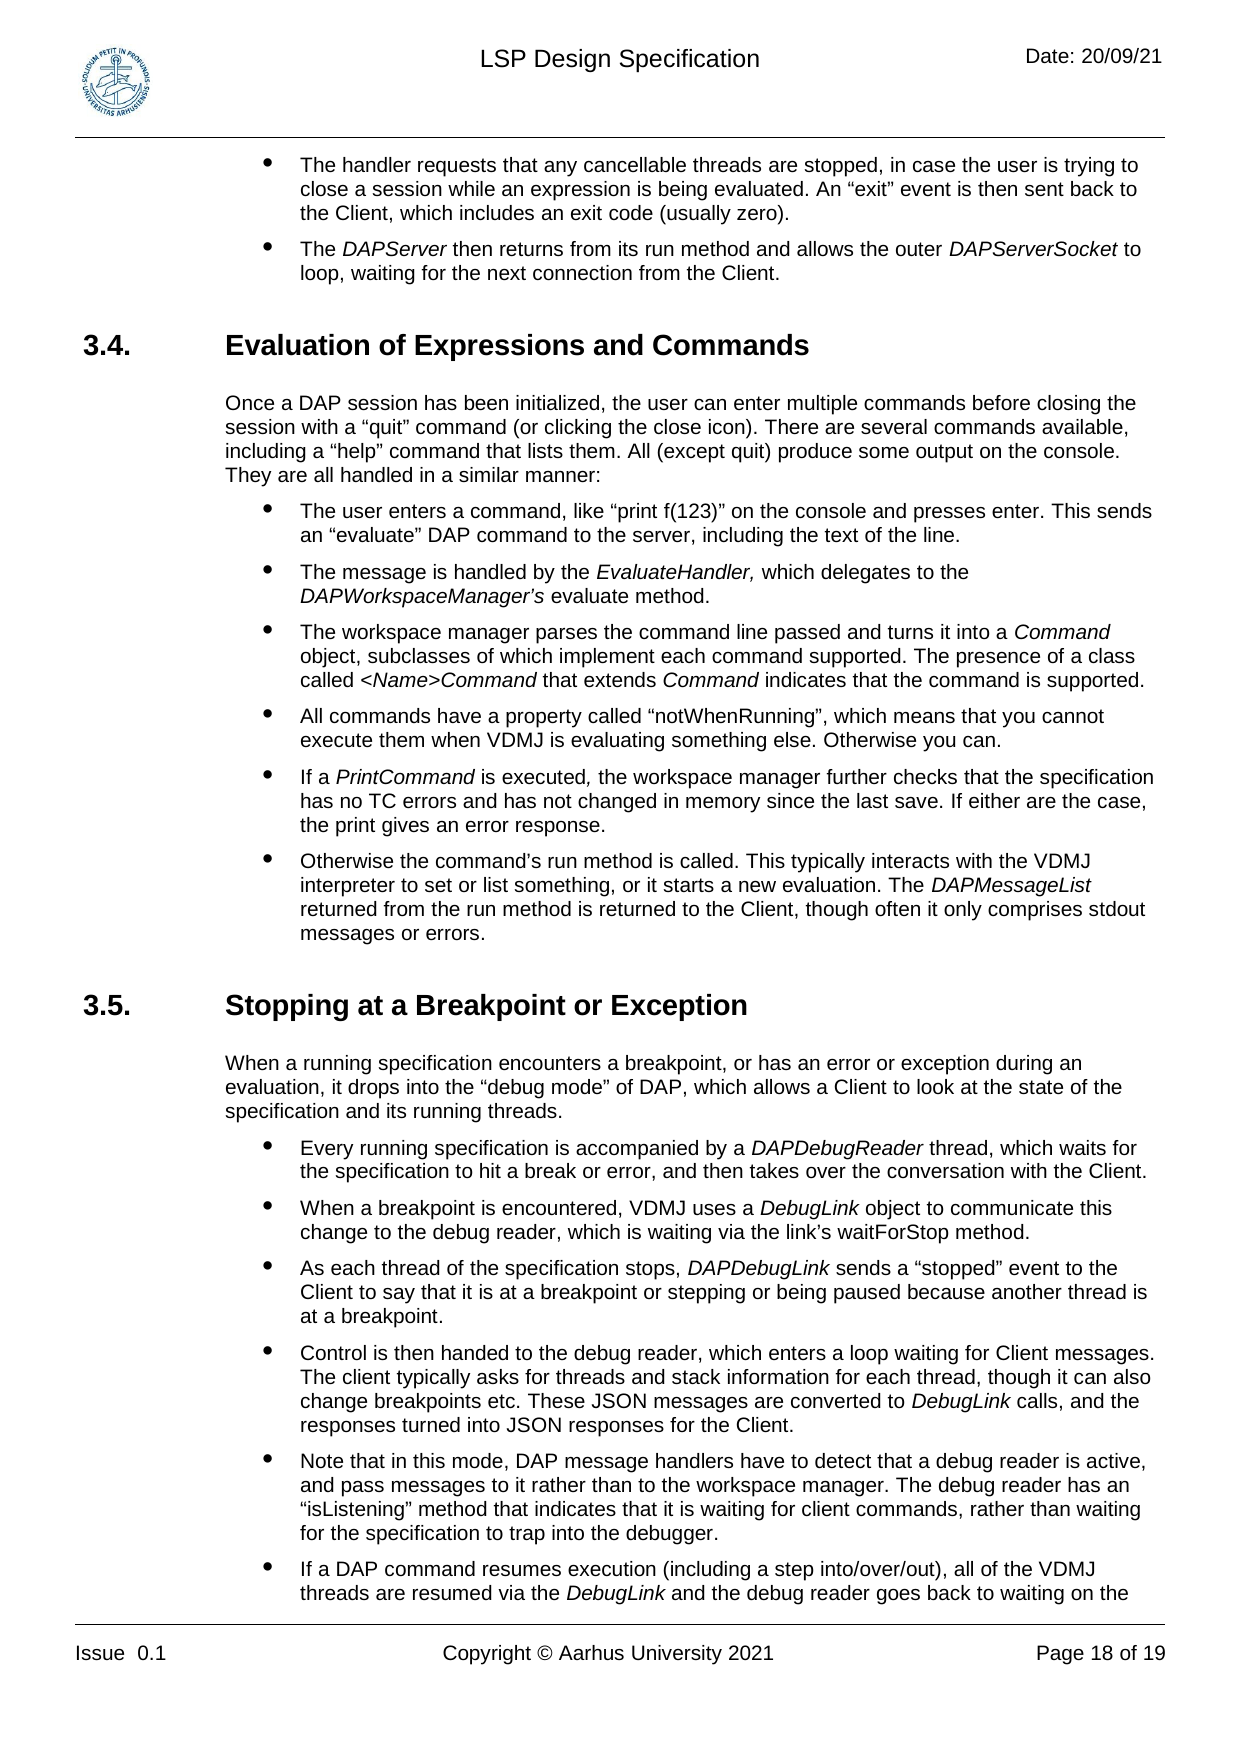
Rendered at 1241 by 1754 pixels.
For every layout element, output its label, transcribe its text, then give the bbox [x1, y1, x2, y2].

picture [78, 44, 153, 120]
list As each thread of the specification stops, DAPDebugLink sends a “stopped” event to the Client to say that it is at a breakpoint or stepping or being paused because another thread is at a breakpoint. [262, 1257, 1165, 1328]
list The user enters a command, like “print f(123)” on the console and presses enter. This sends an “evaluate” DAP command to the server, including the text of the line. [262, 499, 1165, 547]
list Otherwise the command’s run method is called. This typically interacts with the VDMJ interpreter to set or list something, or it starts a new evaluation. The DAPMessageList returned from the run method is returned to the Client, though often it only comprises stdout messages or errors. [262, 849, 1165, 945]
list Note that in this mode, DAP message handlers have to detect that a debug reader is active, and pass messages to it rather than to the workspace manager. The debug reader has an “isListening” method that indicates that it is waiting for client commands, rather than waiting for the specification to trap into the debugger. [262, 1449, 1165, 1545]
list The message is handled by the EvaluateHandler, which delegates to the DAPWorkspaceManager’s evaluate method. [262, 560, 1165, 608]
list The handler requests that any cancellable threads are stopped, in case the user is trying to close a session while an expression is being evaluated. An “exit” event is then sent back to the Client, which includes an exit code (usually zero). [262, 153, 1165, 225]
list The DAPServer then returns from its run method and allows the outer DAPServerSocket to loop, waiting for the next connection from the Client. [262, 237, 1165, 285]
list If a DAP command resumes execution (including a step into/over/out), all of the VDMJ threads are resumed via the DebugLink and the debug reader goes back to waiting on the [262, 1558, 1165, 1606]
subtitle Stopping at a Breakpoint or Exception [75, 988, 1165, 1021]
list The workspace manager parses the command line passed and turns it into a Command object, subclasses of which implement each command supported. The presence of a class called <Name>Command that extends Command indicates that the command is supported. [262, 620, 1165, 692]
list All commands have a property called “notWhenRunning”, which means that you cannot execute them when VDMJ is evaluating something else. Otherwise you can. [262, 705, 1165, 753]
text Once a DAP session has been initialized, the user can enter multiple commands before closing the session with a “quit” command (or clicking the close icon). There are several commands available, including a “help” command that lists them. All (except quit) produce some output on the console. They are all handled in a similar manner: [225, 391, 1165, 487]
list Every running specification is accompanied by a DAPDebugReader thread, which waits for the specification to hit a break or error, and then takes over the conversation with the Client. [262, 1136, 1165, 1184]
list When a breakpoint is encountered, VDMJ uses a DebugLink object to communicate this change to the debug reader, which is waiting via the link’s waitForStop method. [262, 1196, 1165, 1244]
list If a PrintCommand is executed, the workspace manager further checks that the specification has no TC errors and has not changed in memory since the last save. If either are the case, the print gives an error response. [262, 765, 1165, 837]
subtitle Evaluation of Expressions and Commands [75, 328, 1165, 361]
text When a running specification encounters a breakpoint, or has an error or exception during an evaluation, it drops into the “debug mode” of DAP, which allows a Client to look at the state of the specification and its running threads. [225, 1051, 1165, 1123]
list Control is then handed to the debug reader, which enters a loop waiting for Client messages. The client typically asks for threads and stack information for each thread, though it can also change breakpoints etc. These JSON messages are converted to DebugLink calls, and the responses turned into JSON responses for the Client. [262, 1341, 1165, 1437]
